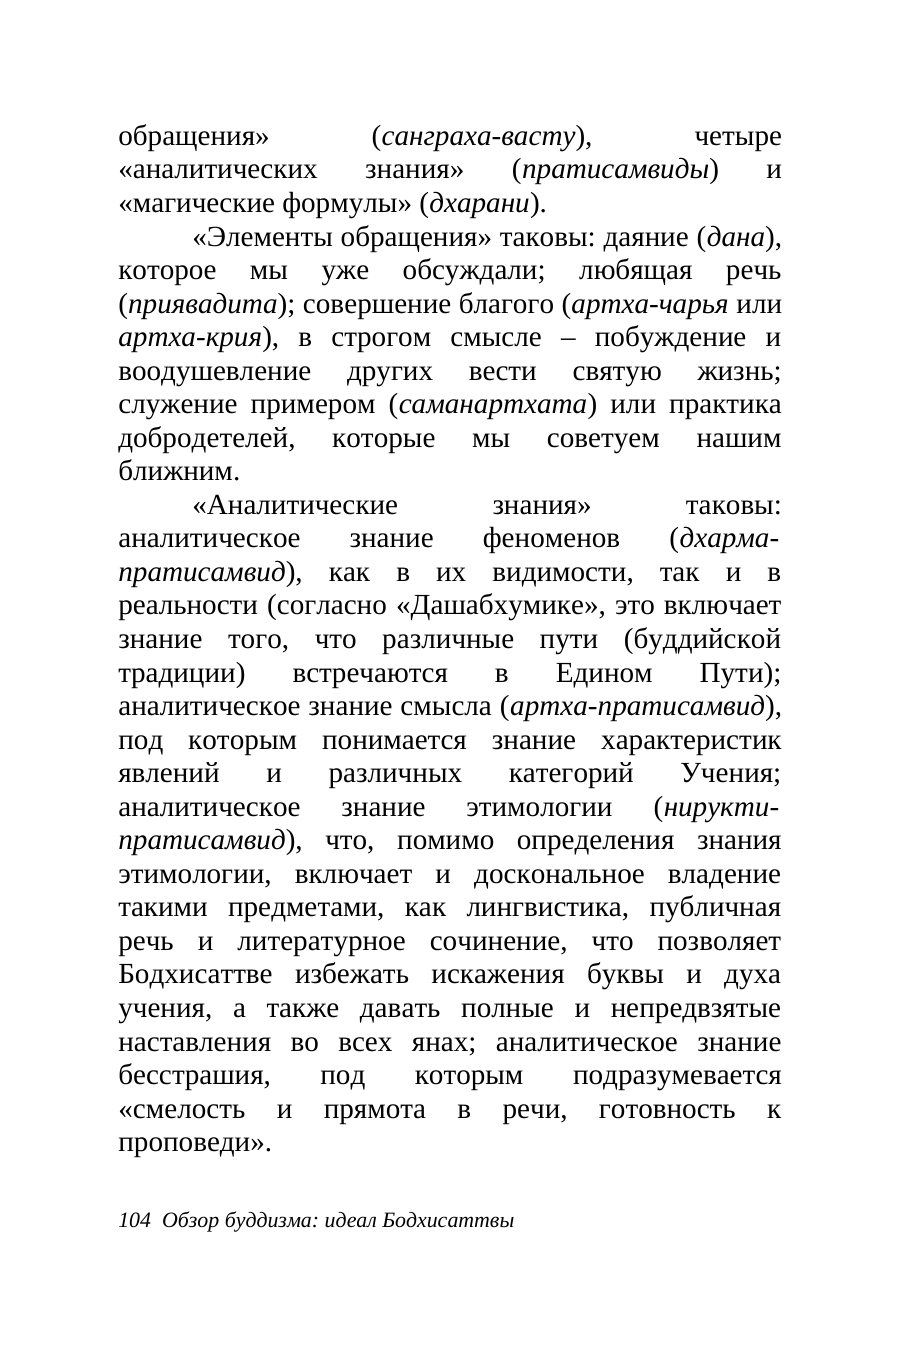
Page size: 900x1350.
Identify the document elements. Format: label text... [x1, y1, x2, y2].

text «Элементы обращения» таковы: даяние (дана), которое мы уже обсуждали; любящая речь (приявадита); совершение благого (артха-чарья или артха-крия), в строгом смысле – побуждение и воодушевление других вести святую жизнь; служение примером (саманартхата) или практика добродетелей, которые мы советуем нашим ближним. [118, 219, 782, 487]
text обращения» (санграха-васту), четыре «аналитических знания» (пратисамвиды) и «магические формулы» (дхарани). [118, 118, 782, 219]
text «Аналитические знания» таковы: аналитическое знание феноменов (дхарма-пратисамвид), как в их видимости, так и в реальности (согласно «Дашабхумике», это включает знание того, что различные пути (буддийской традиции) встречаются в Едином Пути); аналитическое знание смысла (артха-пратисамвид), под которым понимается знание характеристик явлений и различных категорий Учения; аналитическое знание этимологии (нирукти-пратисамвид), что, помимо определения знания этимологии, включает и доскональное владение такими предметами, как лингвистика, публичная речь и литературное сочинение, что позволяет Бодхисаттве избежать искажения буквы и духа учения, а также давать полные и непредвзятые наставления во всех янах; аналитическое знание бесстрашия, под которым подразумевается «смелость и прямота в речи, готовность к проповеди». [118, 487, 782, 1158]
